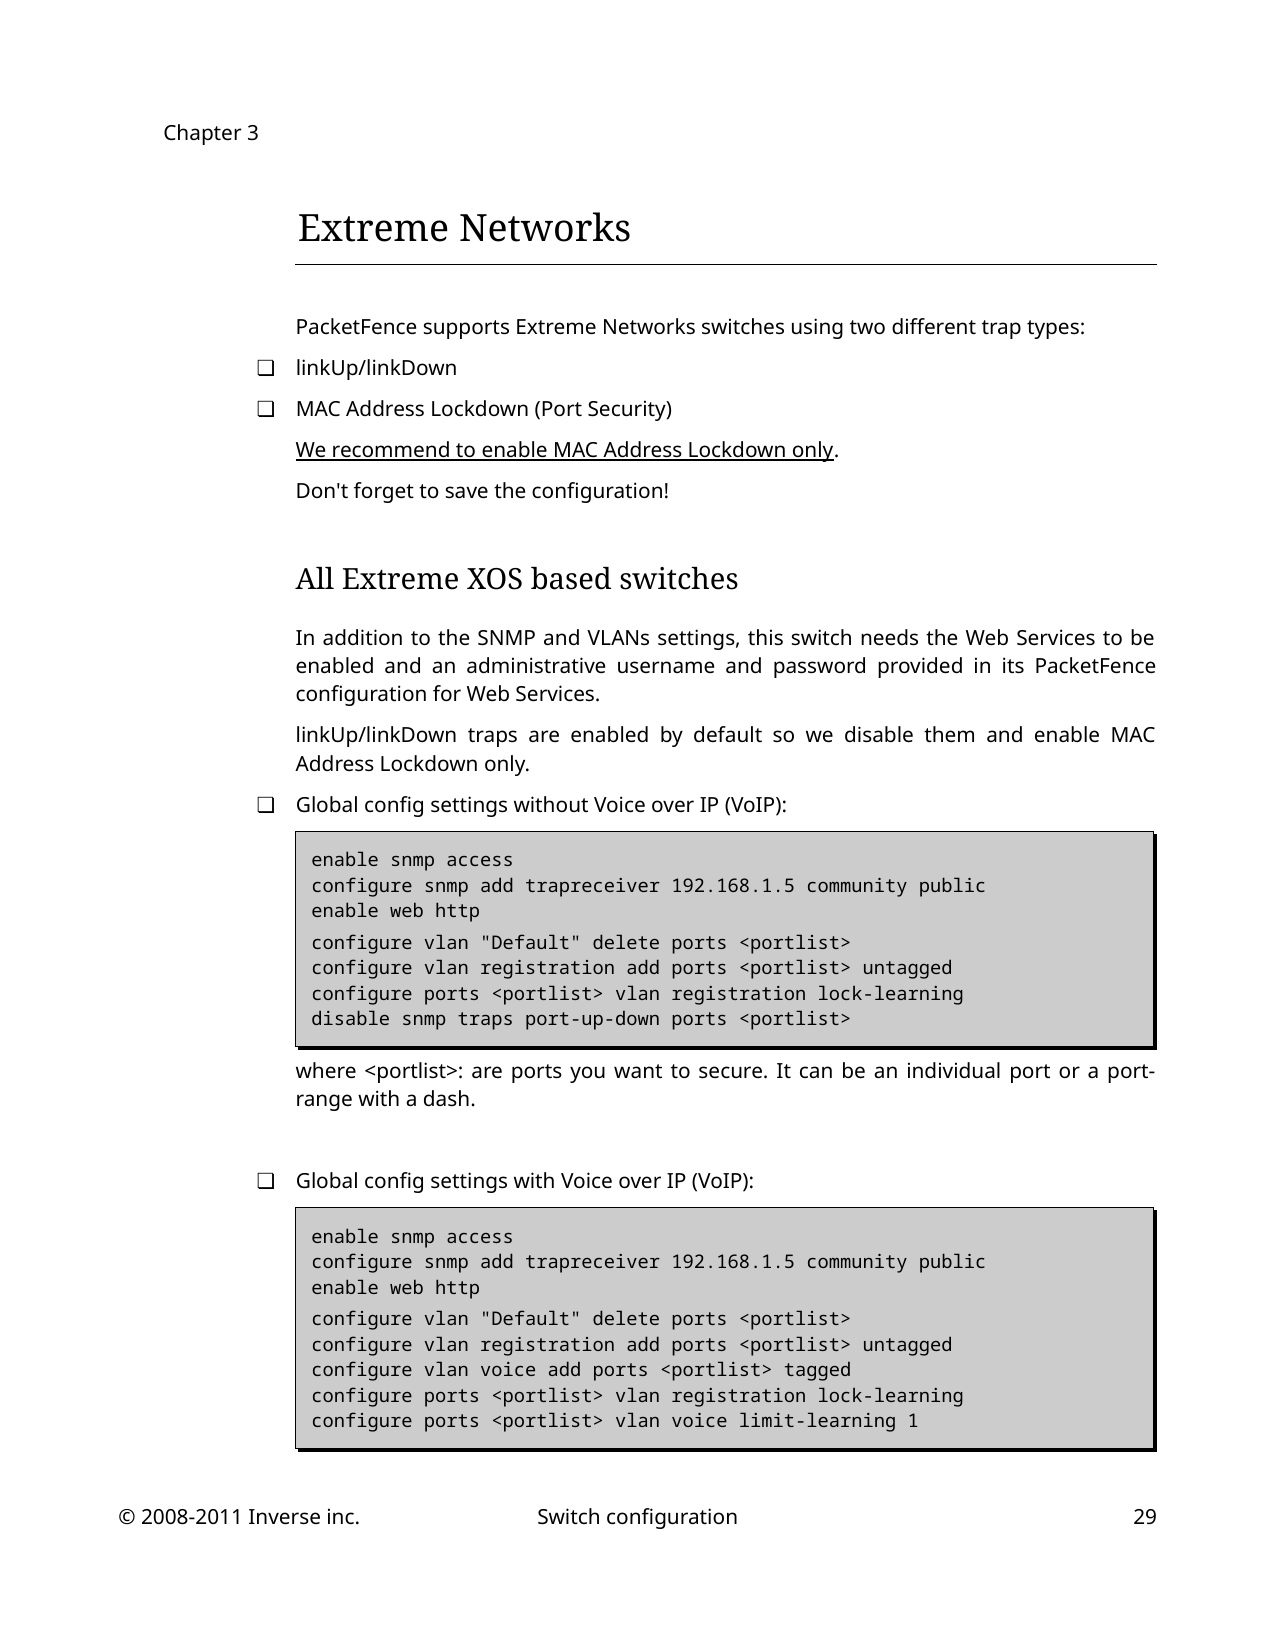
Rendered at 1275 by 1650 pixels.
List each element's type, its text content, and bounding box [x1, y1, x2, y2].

text configure vlan "Default" delete ports <portlist> configure vlan registration add ports <portlist> untagged configure vlan voice add ports <portlist> tagged configure ports <portlist> vlan registration lock-learning configure ports <portlist> vlan voice limit-learning 1 [296, 1289, 1153, 1448]
text In addition to the SNMP and VLANs settings, this switch needs the Web Services to be enabled and an administrative username and password provided in its PacketFence configuration for Web Services. [295, 623, 1157, 708]
list ❏ MAC Address Lockdown (Port Security) [256, 394, 1157, 423]
text We recommend to enable MAC Address Lockdown only. [295, 435, 1157, 464]
text where <portlist>: are ports you want to secure. It can be an individual port or a port-range with a dash. [295, 1056, 1157, 1113]
list ❏ linkUp/linkDown [256, 353, 1157, 382]
text enable snmp access configure snmp add trapreceiver 192.168.1.5 community public enable web http [296, 1208, 1153, 1289]
subtitle Extreme Networks [295, 201, 1157, 264]
text PacketFence supports Extreme Networks switches using two different trap types: [295, 312, 1157, 341]
subtitle All Extreme XOS based switches [295, 558, 1157, 598]
text configure vlan "Default" delete ports <portlist> configure vlan registration add ports <portlist> untagged configure ports <portlist> vlan registration lock-learning disable snmp traps port-up-down ports <portlist> [296, 913, 1153, 1046]
text enable snmp access configure snmp add trapreceiver 192.168.1.5 community public enable web http [296, 832, 1153, 913]
list ❏ Global config settings with Voice over IP (VoIP): [256, 1166, 1157, 1194]
text linkUp/linkDown traps are enabled by default so we disable them and enable MAC Address Lockdown only. [295, 720, 1157, 777]
list ❏ Global config settings without Voice over IP (VoIP): [256, 790, 1157, 818]
text Don't forget to save the configuration! [295, 476, 1157, 505]
